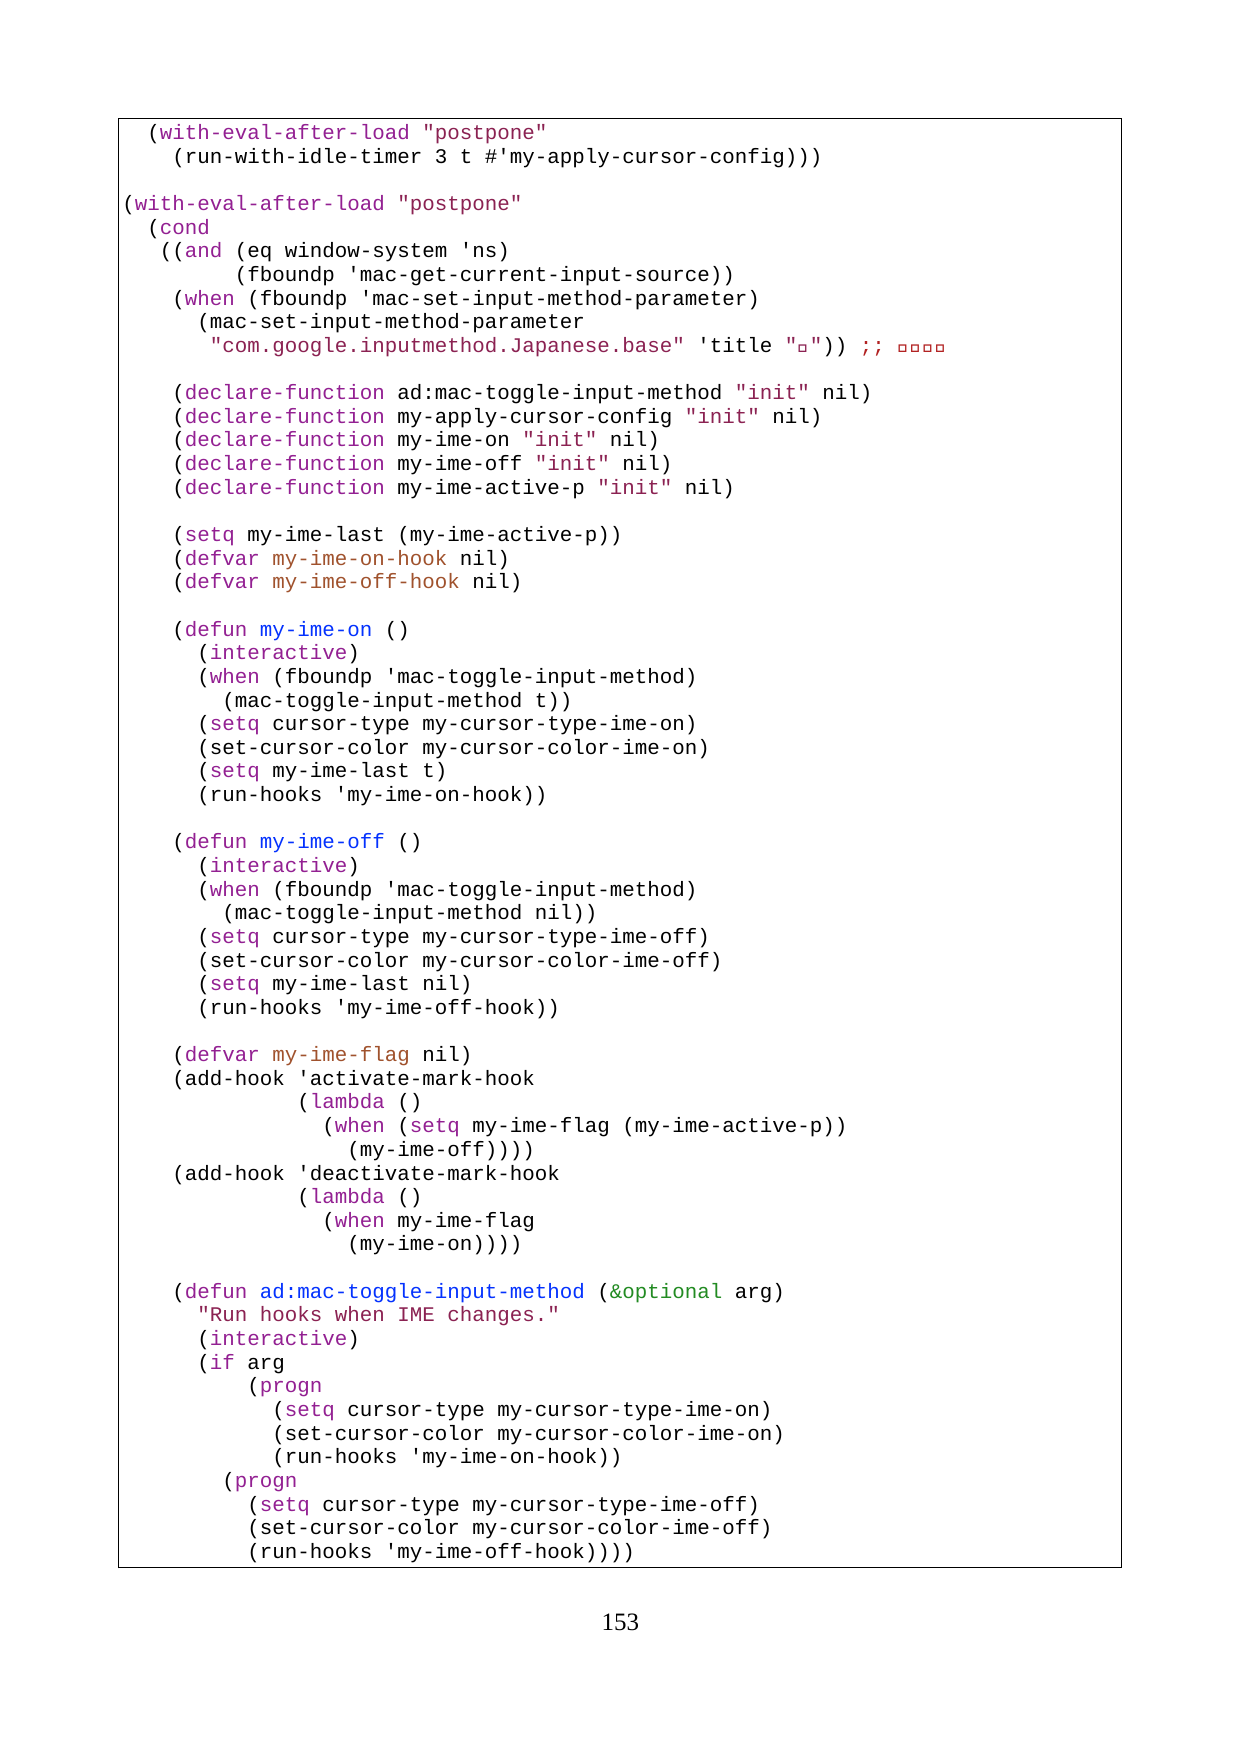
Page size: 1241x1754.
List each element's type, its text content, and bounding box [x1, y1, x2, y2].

text (defvar my-ime-flag nil) [119, 1040, 1121, 1064]
text (my-ime-on)))) [119, 1229, 1121, 1253]
text (lambda () [119, 1088, 1121, 1111]
text (add-hook 'activate-mark-hook [119, 1064, 1121, 1088]
text (interactive) [119, 638, 1121, 662]
text (set-cursor-color my-cursor-color-ime-off) [119, 1513, 1121, 1537]
text (lambda () [119, 1182, 1121, 1206]
text (run-hooks 'my-ime-off-hook)))) [119, 1537, 1121, 1567]
text (declare-function my-ime-off "init" nil) [119, 449, 1121, 473]
text ((and (eq window-system 'ns) [119, 236, 1121, 260]
text (when my-ime-flag [119, 1206, 1121, 1229]
text (defun ad:mac-toggle-input-method (&optional arg) [119, 1277, 1121, 1300]
text (add-hook 'deactivate-mark-hook [119, 1158, 1121, 1182]
text (interactive) [119, 1324, 1121, 1348]
text (setq cursor-type my-cursor-type-ime-on) [119, 709, 1121, 733]
text (when (fboundp 'mac-set-input-method-parameter) [119, 284, 1121, 307]
text (mac-toggle-input-method t)) [119, 686, 1121, 709]
text (set-cursor-color my-cursor-color-ime-on) [119, 733, 1121, 757]
text (defun my-ime-off () [119, 827, 1121, 851]
text (cond [119, 213, 1121, 236]
text (declare-function my-ime-active-p "init" nil) [119, 473, 1121, 496]
text "Run hooks when IME changes." [119, 1300, 1121, 1324]
text (defun my-ime-on () [119, 615, 1121, 638]
text (setq cursor-type my-cursor-type-ime-off) [119, 1489, 1121, 1513]
text (setq my-ime-last t) [119, 757, 1121, 780]
text (set-cursor-color my-cursor-color-ime-on) [119, 1419, 1121, 1442]
text (defvar my-ime-off-hook nil) [119, 567, 1121, 591]
text (declare-function ad:mac-toggle-input-method "init" nil) [119, 378, 1121, 402]
text (with-eval-after-load "postpone" [119, 189, 1121, 213]
text (setq my-ime-last (my-ime-active-p)) [119, 520, 1121, 544]
text (run-hooks 'my-ime-on-hook)) [119, 780, 1121, 804]
text (progn [119, 1371, 1121, 1395]
text "com.google.inputmethod.Japanese.base" 'title "")) ;;  [119, 331, 1121, 354]
text (setq cursor-type my-cursor-type-ime-on) [119, 1395, 1121, 1419]
text (run-with-idle-timer 3 t #'my-apply-cursor-config))) [119, 142, 1121, 165]
text (setq cursor-type my-cursor-type-ime-off) [119, 922, 1121, 946]
text (with-eval-after-load "postpone" [119, 119, 1121, 142]
text (mac-toggle-input-method nil)) [119, 898, 1121, 922]
text (declare-function my-ime-on "init" nil) [119, 426, 1121, 449]
text (when (fboundp 'mac-toggle-input-method) [119, 662, 1121, 686]
text (my-ime-off)))) [119, 1135, 1121, 1158]
text (run-hooks 'my-ime-off-hook)) [119, 993, 1121, 1017]
text (progn [119, 1466, 1121, 1489]
text (set-cursor-color my-cursor-color-ime-off) [119, 946, 1121, 969]
text (mac-set-input-method-parameter [119, 307, 1121, 331]
text (run-hooks 'my-ime-on-hook)) [119, 1442, 1121, 1466]
text (when (fboundp 'mac-toggle-input-method) [119, 875, 1121, 898]
text (setq my-ime-last nil) [119, 969, 1121, 993]
text (if arg [119, 1348, 1121, 1371]
text (fboundp 'mac-get-current-input-source)) [119, 260, 1121, 284]
text (declare-function my-apply-cursor-config "init" nil) [119, 402, 1121, 426]
text (interactive) [119, 851, 1121, 875]
text (defvar my-ime-on-hook nil) [119, 544, 1121, 567]
text (when (setq my-ime-flag (my-ime-active-p)) [119, 1111, 1121, 1135]
